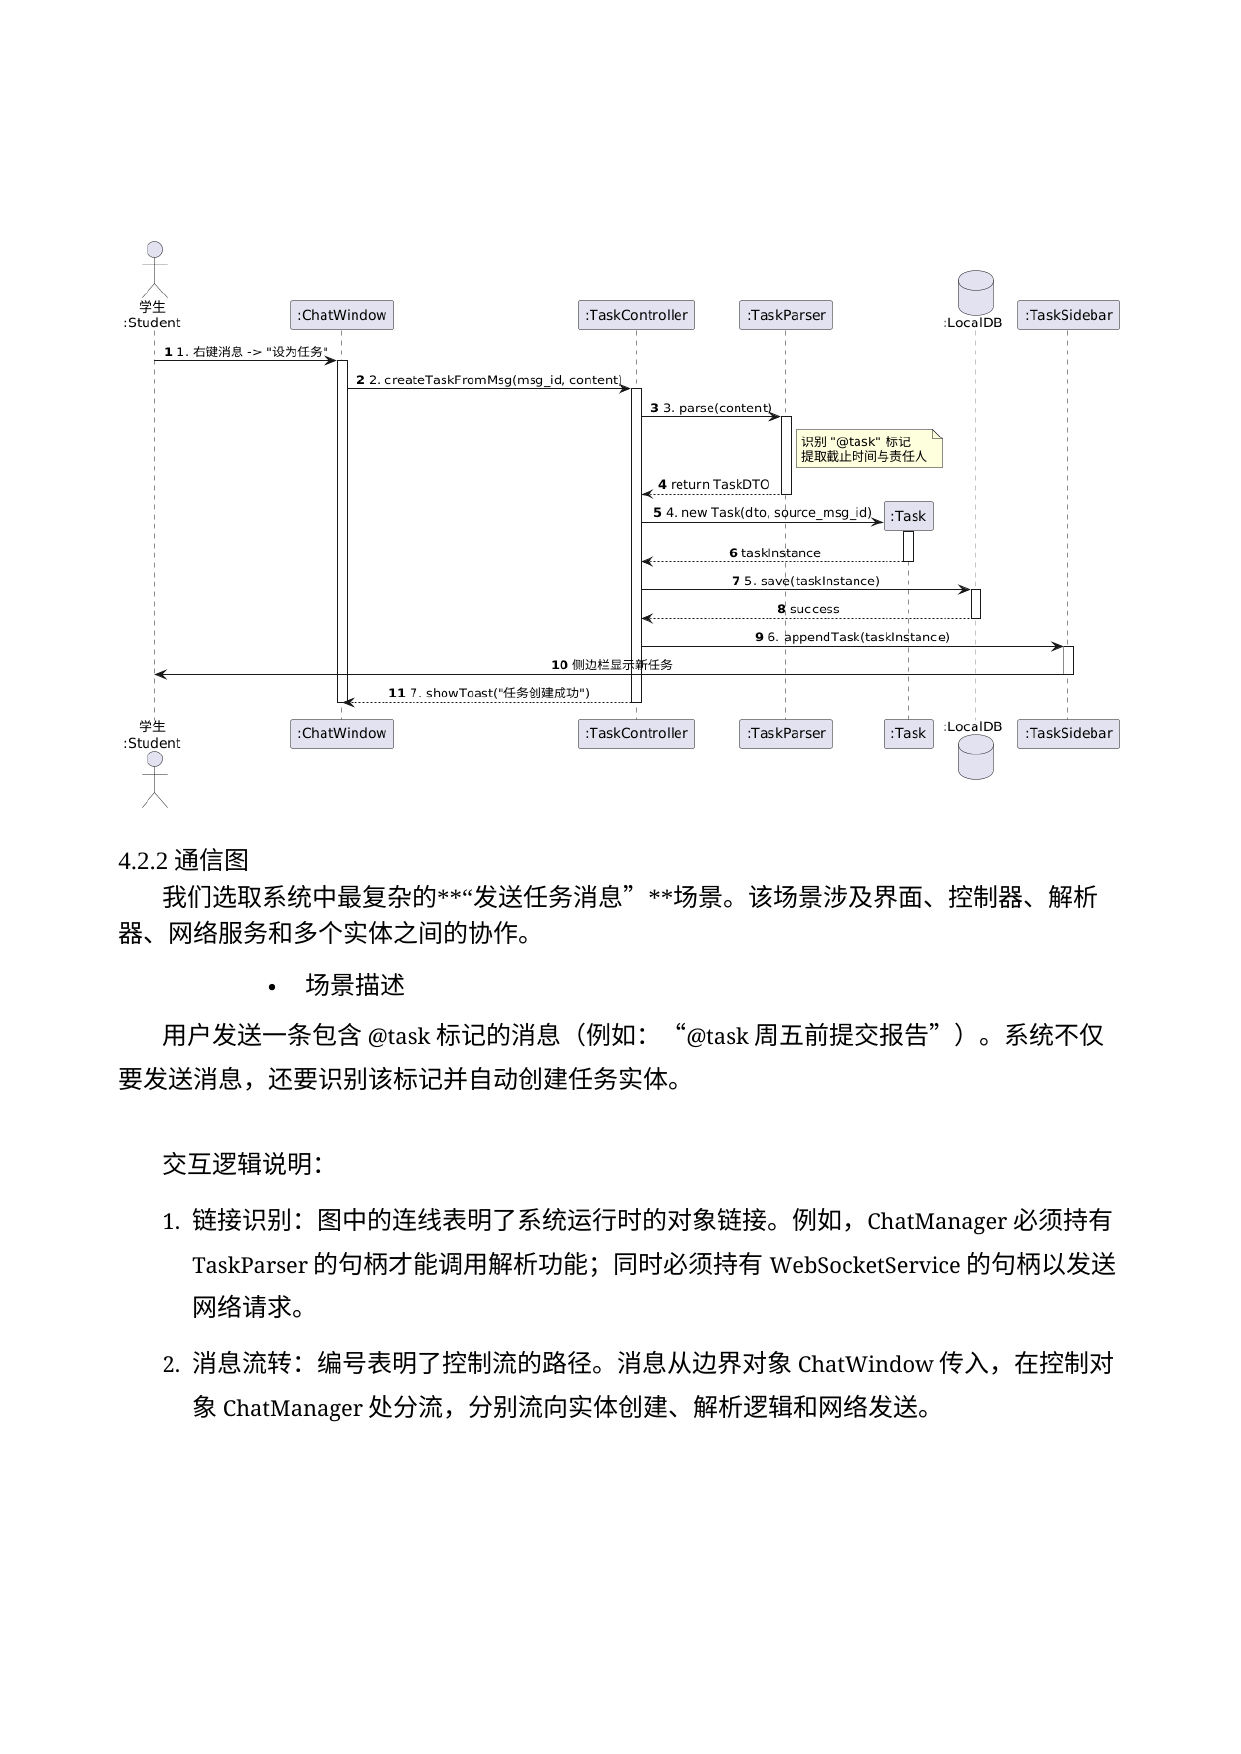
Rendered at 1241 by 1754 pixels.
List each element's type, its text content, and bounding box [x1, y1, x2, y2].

text 我们选取系统中最复杂的**“发送任务消息”**场景。该场景涉及界面、控制器、解析器、网络服务和多个实体之间的协作。 [118, 877, 1122, 949]
list 消息流转：编号表明了控制流的路径。消息从边界对象 ChatWindow 传入，在控制对象 ChatManager 处分流，分别流向实体创建、解析逻辑和网络发送。 [162, 1344, 1122, 1423]
list 链接识别：图中的连线表明了系统运行时的对象链接。例如，ChatManager 必须持有 TaskParser 的句柄才能调用解析功能；同时必须持有 WebSocketService 的句柄以发送网络请求。 [162, 1201, 1122, 1324]
text 交互逻辑说明： [118, 1144, 1122, 1181]
picture [118, 236, 1123, 812]
text 4.2.2 通信图 [118, 812, 1122, 877]
list 场景描述 [268, 966, 1122, 1002]
text 用户发送一条包含 @task 标记的消息（例如：“@task 周五前提交报告”）。系统不仅要发送消息，还要识别该标记并自动创建任务实体。 [118, 1016, 1122, 1095]
